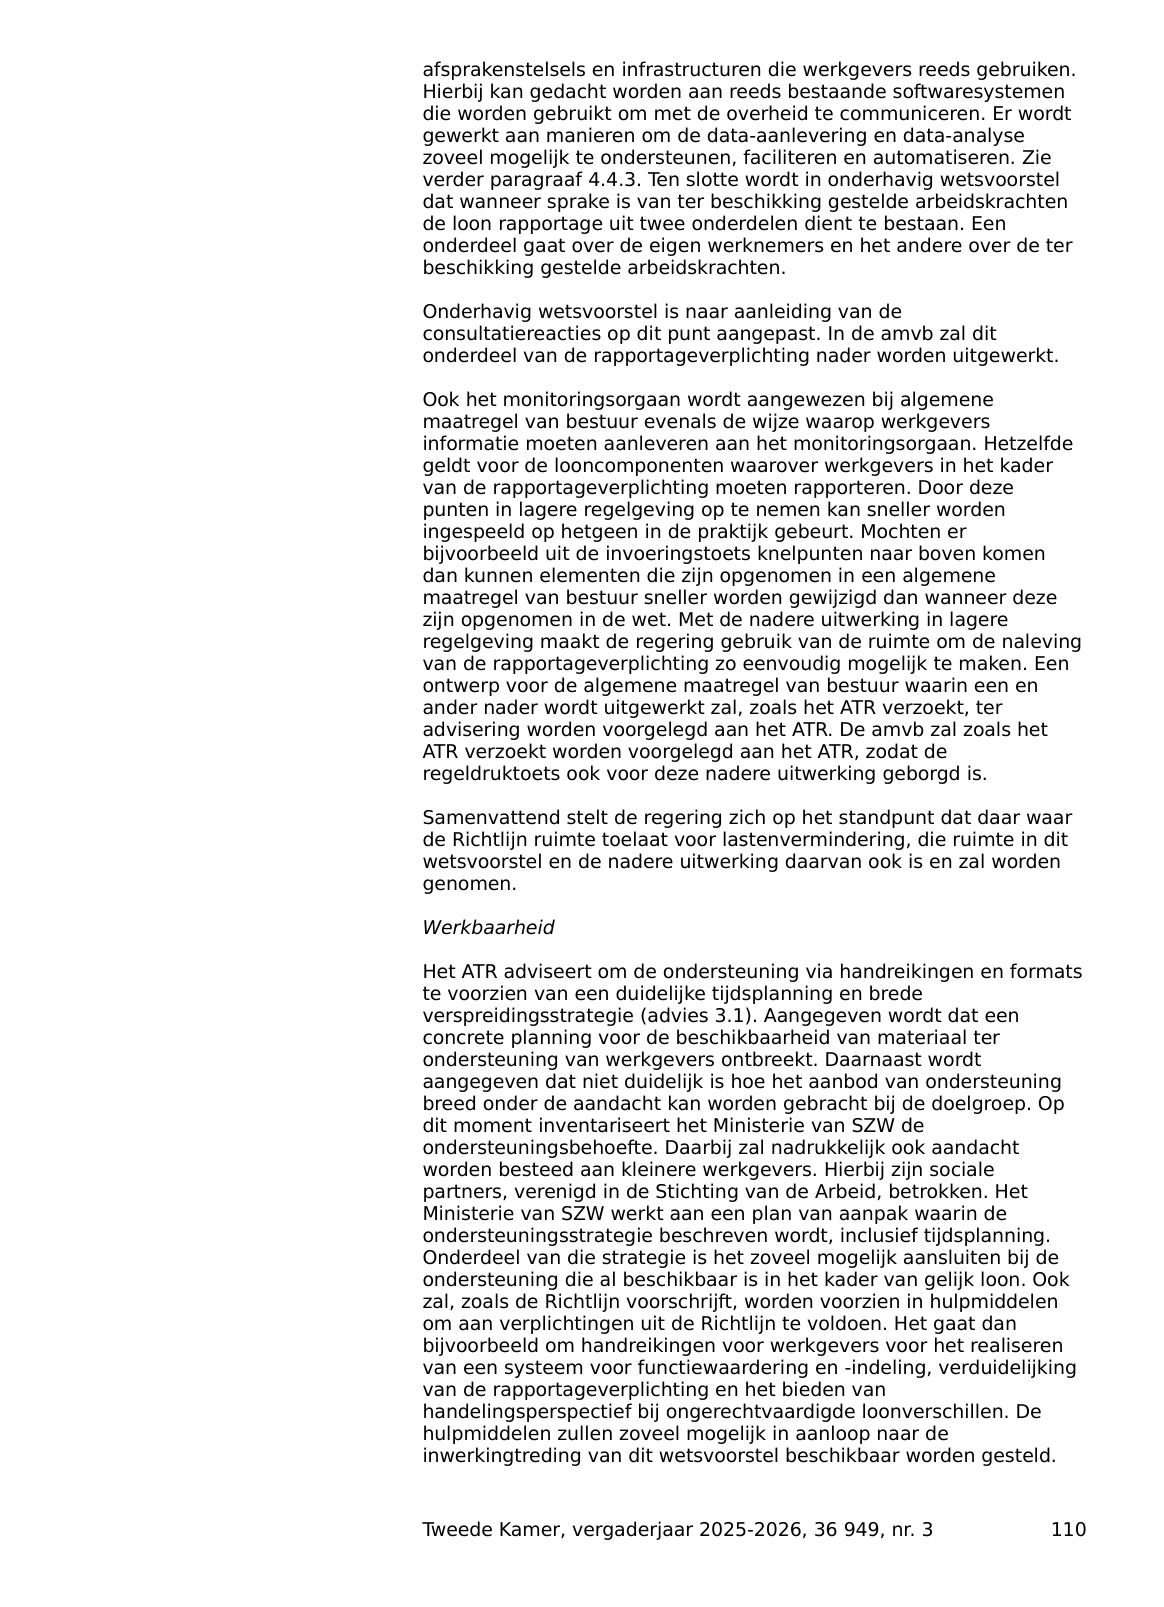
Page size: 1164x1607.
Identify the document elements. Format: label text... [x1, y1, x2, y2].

subtitle Werkbaarheid [422, 917, 1087, 939]
text Het ATR adviseert om de ondersteuning via handreikingen en formats te voorzien van een duidelijke tijdsplanning en brede verspreidingsstrategie (advies 3.1). Aangegeven wordt dat een concrete planning voor de beschikbaarheid van materiaal ter ondersteuning van werkgevers ontbreekt. Daarnaast wordt aangegeven dat niet duidelijk is hoe het aanbod van ondersteuning breed onder de aandacht kan worden gebracht bij de doelgroep. Op dit moment inventariseert het Ministerie van SZW de ondersteuningsbehoefte. Daarbij zal nadrukkelijk ook aandacht worden besteed aan kleinere werkgevers. Hierbij zijn sociale partners, verenigd in de Stichting van de Arbeid, betrokken. Het Ministerie van SZW werkt aan een plan van aanpak waarin de ondersteuningsstrategie beschreven wordt, inclusief tijdsplanning. Onderdeel van die strategie is het zoveel mogelijk aansluiten bij de ondersteuning die al beschikbaar is in het kader van gelijk loon. Ook zal, zoals de Richtlijn voorschrijft, worden voorzien in hulpmiddelen om aan verplichtingen uit de Richtlijn te voldoen. Het gaat dan bijvoorbeeld om handreikingen voor werkgevers voor het realiseren van een systeem voor functiewaardering en -indeling, verduidelijking van de rapportageverplichting en het bieden van handelingsperspectief bij ongerechtvaardigde loonverschillen. De hulpmiddelen zullen zoveel mogelijk in aanloop naar de inwerkingtreding van dit wetsvoorstel beschikbaar worden gesteld. [422, 961, 1087, 1467]
text afsprakenstelsels en infrastructuren die werkgevers reeds gebruiken. Hierbij kan gedacht worden aan reeds bestaande softwaresystemen die worden gebruikt om met de overheid te communiceren. Er wordt gewerkt aan manieren om de data-aanlevering en data-analyse zoveel mogelijk te ondersteunen, faciliteren en automatiseren. Zie verder paragraaf 4.4.3. Ten slotte wordt in onderhavig wetsvoorstel dat wanneer sprake is van ter beschikking gestelde arbeidskrachten de loon rapportage uit twee onderdelen dient te bestaan. Een onderdeel gaat over de eigen werknemers en het andere over de ter beschikking gestelde arbeidskrachten. [422, 59, 1087, 279]
text Onderhavig wetsvoorstel is naar aanleiding van de consultatiereacties op dit punt aangepast. In de amvb zal dit onderdeel van de rapportageverplichting nader worden uitgewerkt. [422, 301, 1087, 367]
text Samenvattend stelt de regering zich op het standpunt dat daar waar de Richtlijn ruimte toelaat voor lastenvermindering, die ruimte in dit wetsvoorstel en de nadere uitwerking daarvan ook is en zal worden genomen. [422, 807, 1087, 895]
text Ook het monitoringsorgaan wordt aangewezen bij algemene maatregel van bestuur evenals de wijze waarop werkgevers informatie moeten aanleveren aan het monitoringsorgaan. Hetzelfde geldt voor de looncomponenten waarover werkgevers in het kader van de rapportageverplichting moeten rapporteren. Door deze punten in lagere regelgeving op te nemen kan sneller worden ingespeeld op hetgeen in de praktijk gebeurt. Mochten er bijvoorbeeld uit de invoeringstoets knelpunten naar boven komen dan kunnen elementen die zijn opgenomen in een algemene maatregel van bestuur sneller worden gewijzigd dan wanneer deze zijn opgenomen in de wet. Met de nadere uitwerking in lagere regelgeving maakt de regering gebruik van de ruimte om de naleving van de rapportageverplichting zo eenvoudig mogelijk te maken. Een ontwerp voor de algemene maatregel van bestuur waarin een en ander nader wordt uitgewerkt zal, zoals het ATR verzoekt, ter advisering worden voorgelegd aan het ATR. De amvb zal zoals het ATR verzoekt worden voorgelegd aan het ATR, zodat de regeldruktoets ook voor deze nadere uitwerking geborgd is. [422, 389, 1087, 785]
